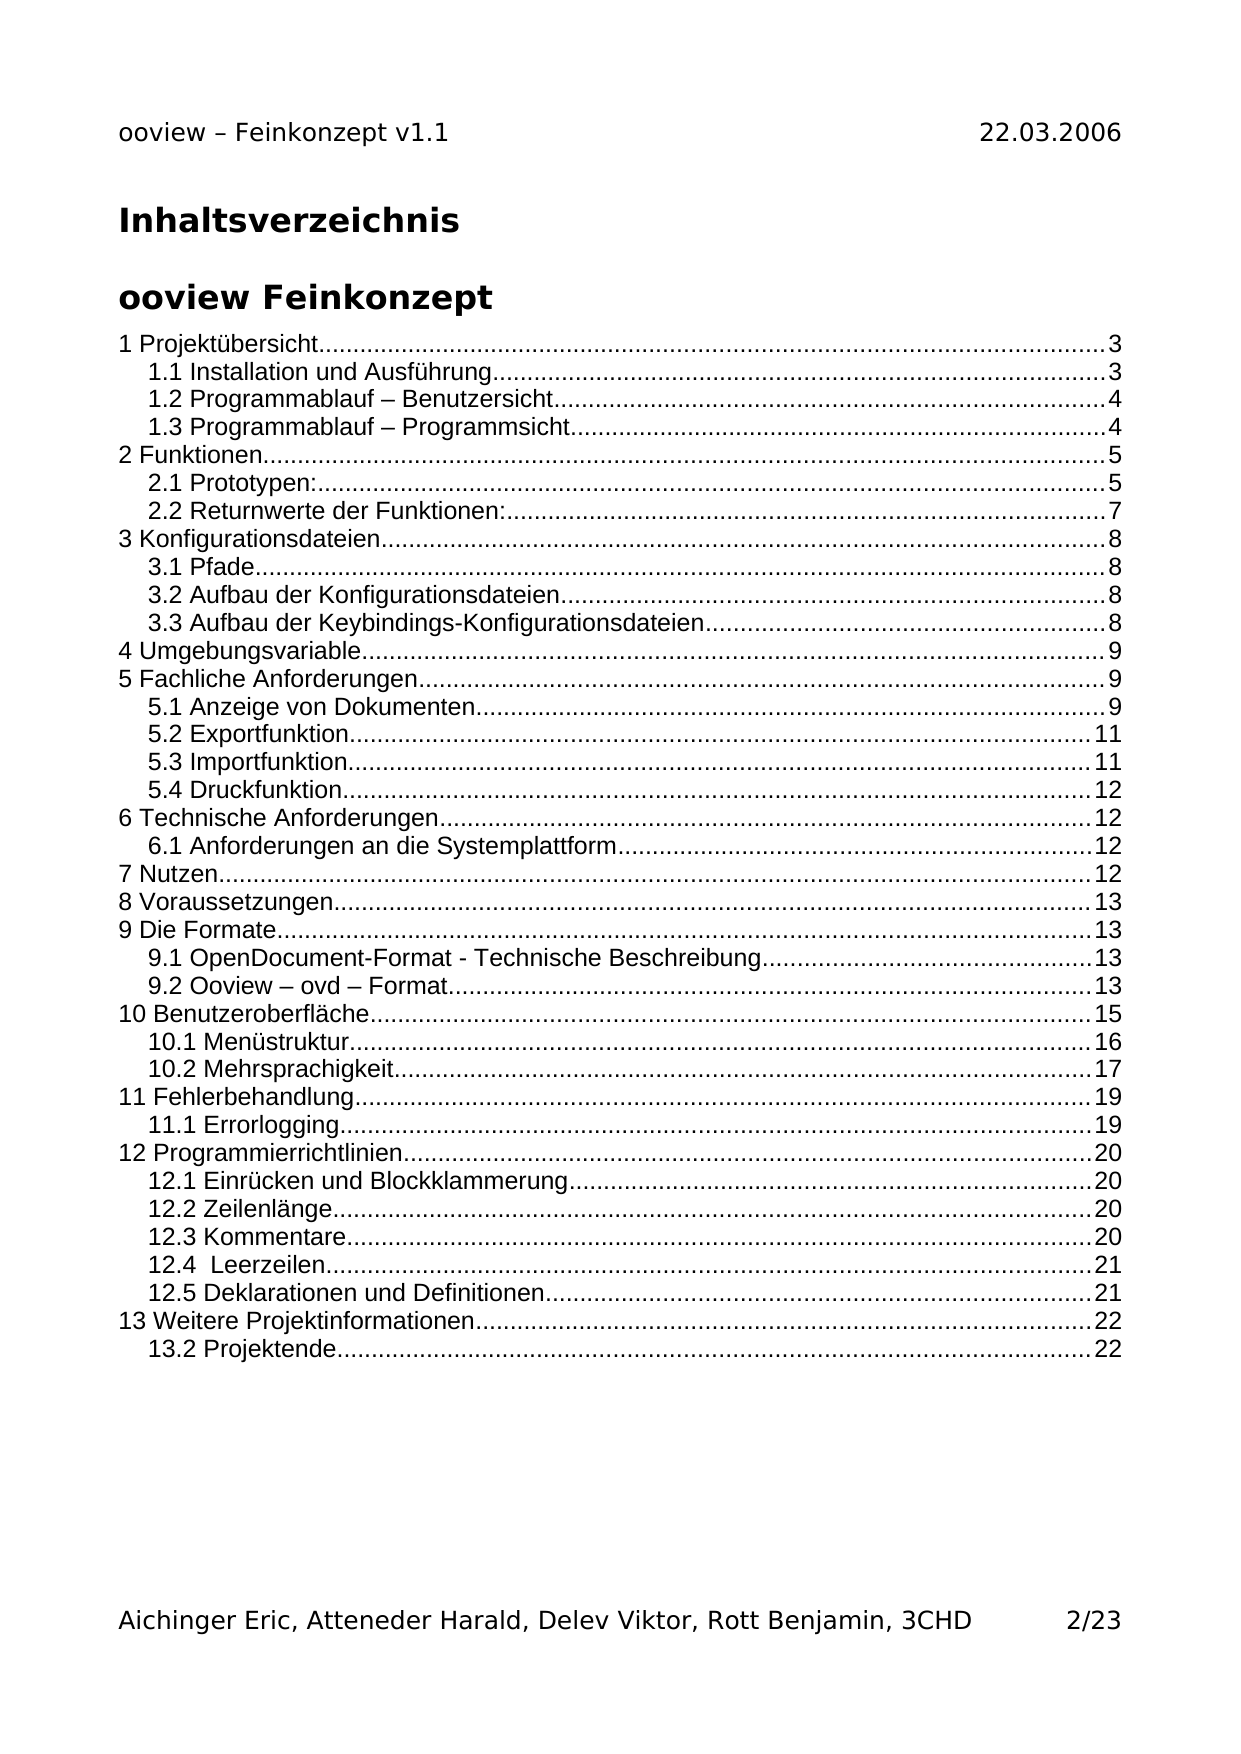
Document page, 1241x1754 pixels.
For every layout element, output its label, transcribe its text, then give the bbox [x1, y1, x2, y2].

text 3.2 Aufbau der Konfigurationsdateien 8 [148, 581, 1122, 609]
text 11.1 Errorlogging 19 [148, 1111, 1122, 1139]
text 12.1 Einrücken und Blockklammerung 20 [148, 1167, 1122, 1195]
text 9.2 Ooview – ovd – Format 13 [148, 972, 1122, 999]
text 9.1 OpenDocument-Format - Technische Beschreibung 13 [148, 944, 1122, 972]
text 1 Projektübersicht 3 [118, 329, 1122, 357]
text 13.2 Projektende 22 [148, 1334, 1122, 1362]
text 5.3 Importfunktion 11 [148, 748, 1122, 776]
text 5.1 Anzeige von Dokumenten 9 [148, 692, 1122, 720]
text 4 Umgebungsvariable 9 [118, 637, 1122, 664]
text 12.2 Zeilenlänge 20 [148, 1195, 1122, 1223]
text 8 Voraussetzungen 13 [118, 888, 1122, 916]
text 9 Die Formate 13 [118, 916, 1122, 944]
text 5.2 Exportfunktion 11 [148, 720, 1122, 748]
text 12.3 Kommentare 20 [148, 1223, 1122, 1251]
text 6 Technische Anforderungen 12 [118, 804, 1122, 832]
text 3 Konfigurationsdateien 8 [118, 525, 1122, 553]
text 2.2 Returnwerte der Funktionen: 7 [148, 497, 1122, 525]
text 13 Weitere Projektinformationen 22 [118, 1307, 1122, 1334]
subtitle Inhaltsverzeichnis [118, 202, 1122, 241]
text 1.2 Programmablauf – Benutzersicht 4 [148, 385, 1122, 413]
text 1.1 Installation und Ausführung 3 [148, 357, 1122, 385]
text 10.1 Menüstruktur 16 [148, 1027, 1122, 1055]
text 12 Programmierrichtlinien 20 [118, 1139, 1122, 1167]
text 6.1 Anforderungen an die Systemplattform 12 [148, 832, 1122, 860]
text 5 Fachliche Anforderungen 9 [118, 664, 1122, 692]
text 3.1 Pfade 8 [148, 553, 1122, 581]
text 7 Nutzen 12 [118, 860, 1122, 888]
text 2.1 Prototypen: 5 [148, 469, 1122, 497]
text 10 Benutzeroberfläche 15 [118, 999, 1122, 1027]
text 1.3 Programmablauf – Programmsicht 4 [148, 413, 1122, 441]
text 12.5 Deklarationen und Definitionen 21 [148, 1279, 1122, 1307]
subtitle ooview Feinkonzept [118, 278, 1122, 317]
text 3.3 Aufbau der Keybindings-Konfigurationsdateien 8 [148, 609, 1122, 637]
text 5.4 Druckfunktion 12 [148, 776, 1122, 804]
text 12.4 Leerzeilen 21 [148, 1251, 1122, 1279]
text 10.2 Mehrsprachigkeit 17 [148, 1055, 1122, 1083]
text 2 Funktionen 5 [118, 441, 1122, 469]
text 11 Fehlerbehandlung 19 [118, 1083, 1122, 1111]
